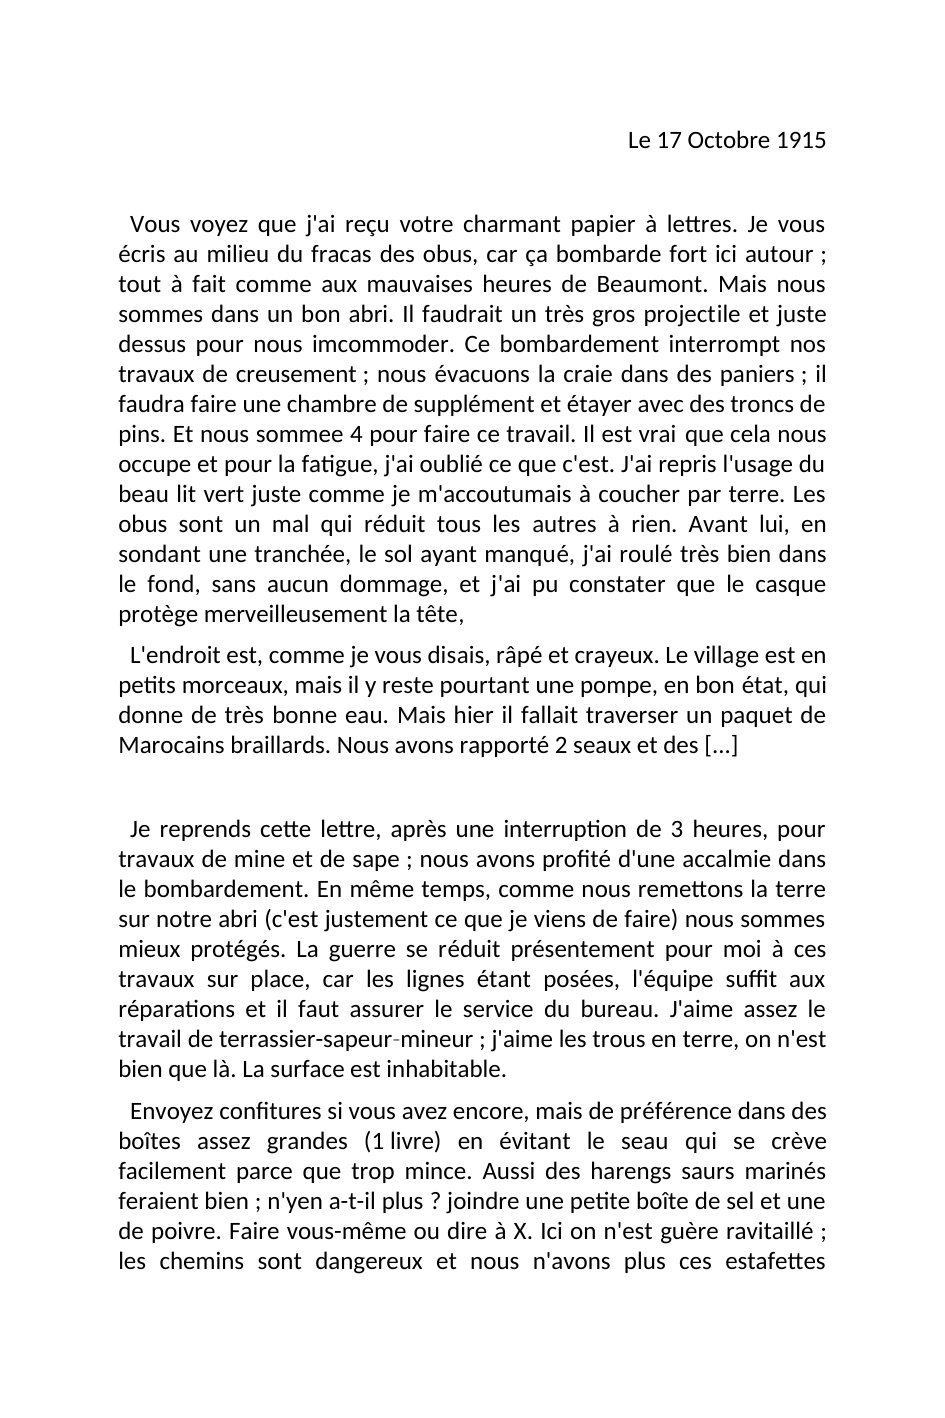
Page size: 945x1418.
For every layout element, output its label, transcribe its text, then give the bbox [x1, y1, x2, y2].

text L'endroit est, comme je vous disais, râpé et crayeux. Le village est en petits mor­ceaux, mais il y reste pourtant une pompe, en bon état, qui donne de très bonne eau. Mais hier il fallait traverser un paquet de Marocains braillards. Nous avons rapporté 2 seaux et des [...] [118, 645, 827, 760]
text Envoyez confitures si vous avez encore, mais de préférence dans des boîtes assez grandes (1 livre) en évitant le seau qui se crève facilement parce que trop mince. Aussi des harengs saurs marinés feraient bien ; n'yen a-t-il plus ? joindre une petite boîte de sel et une de poivre. Faire vous-même ou dire à X. Ici on n'est guère ravitaillé ; les chemins sont dangereux et nous n'avons plus ces estafettes [118, 1101, 827, 1276]
text Je reprends cette lettre, après une interruption de 3 heures, pour travaux de mine et de sape ; nous avons profité d'une accalmie dans le bombardement. En même temps, comme nous remettons la terre sur notre abri (c'est justement ce que je viens de faire) nous sommes mieux protégés. La guerre se réduit présentement pour moi à ces travaux sur place, car les lignes étant posées, l'équipe suffit aux réparations et il faut assurer le service du bureau. J'aime assez le travail de terrassier-sapeur-mineur ; j'aime les trous en terre, on n'est bien que là. La surface est inhabitable. [118, 819, 827, 1084]
text Vous voyez que j'ai reçu votre charmant papier à lettres. Je vous écris au milieu du fracas des obus, car ça bombarde fort ici autour ; tout à fait comme aux mauvaises heures de Beaumont. Mais nous sommes dans un bon abri. Il faudrait un très gros projectile et juste dessus pour nous imcommoder. Ce bombardement interrompt nos travaux de creusement ; nous éva­cuons la craie dans des paniers ; il faudra faire une chambre de supplément et étayer avec des troncs de pins. Et nous sommee 4 pour faire ce travail. Il est vrai que cela nous occupe et pour la fatigue, j'ai oublié ce que c'est. J'ai repris l'usage du beau lit vert juste comme je m'accoutumais à coucher par terre. Les obus sont un mal qui réduit tous les autres à rien. Avant lui, en sondant une tranchée, le sol ayant manqué, j'ai roulé très bien dans le fond, sans aucun dommage, et j'ai pu constater que le casque protège merveilleusement la tête, [118, 213, 827, 628]
text Le 17 Octobre 1915 [118, 130, 827, 155]
